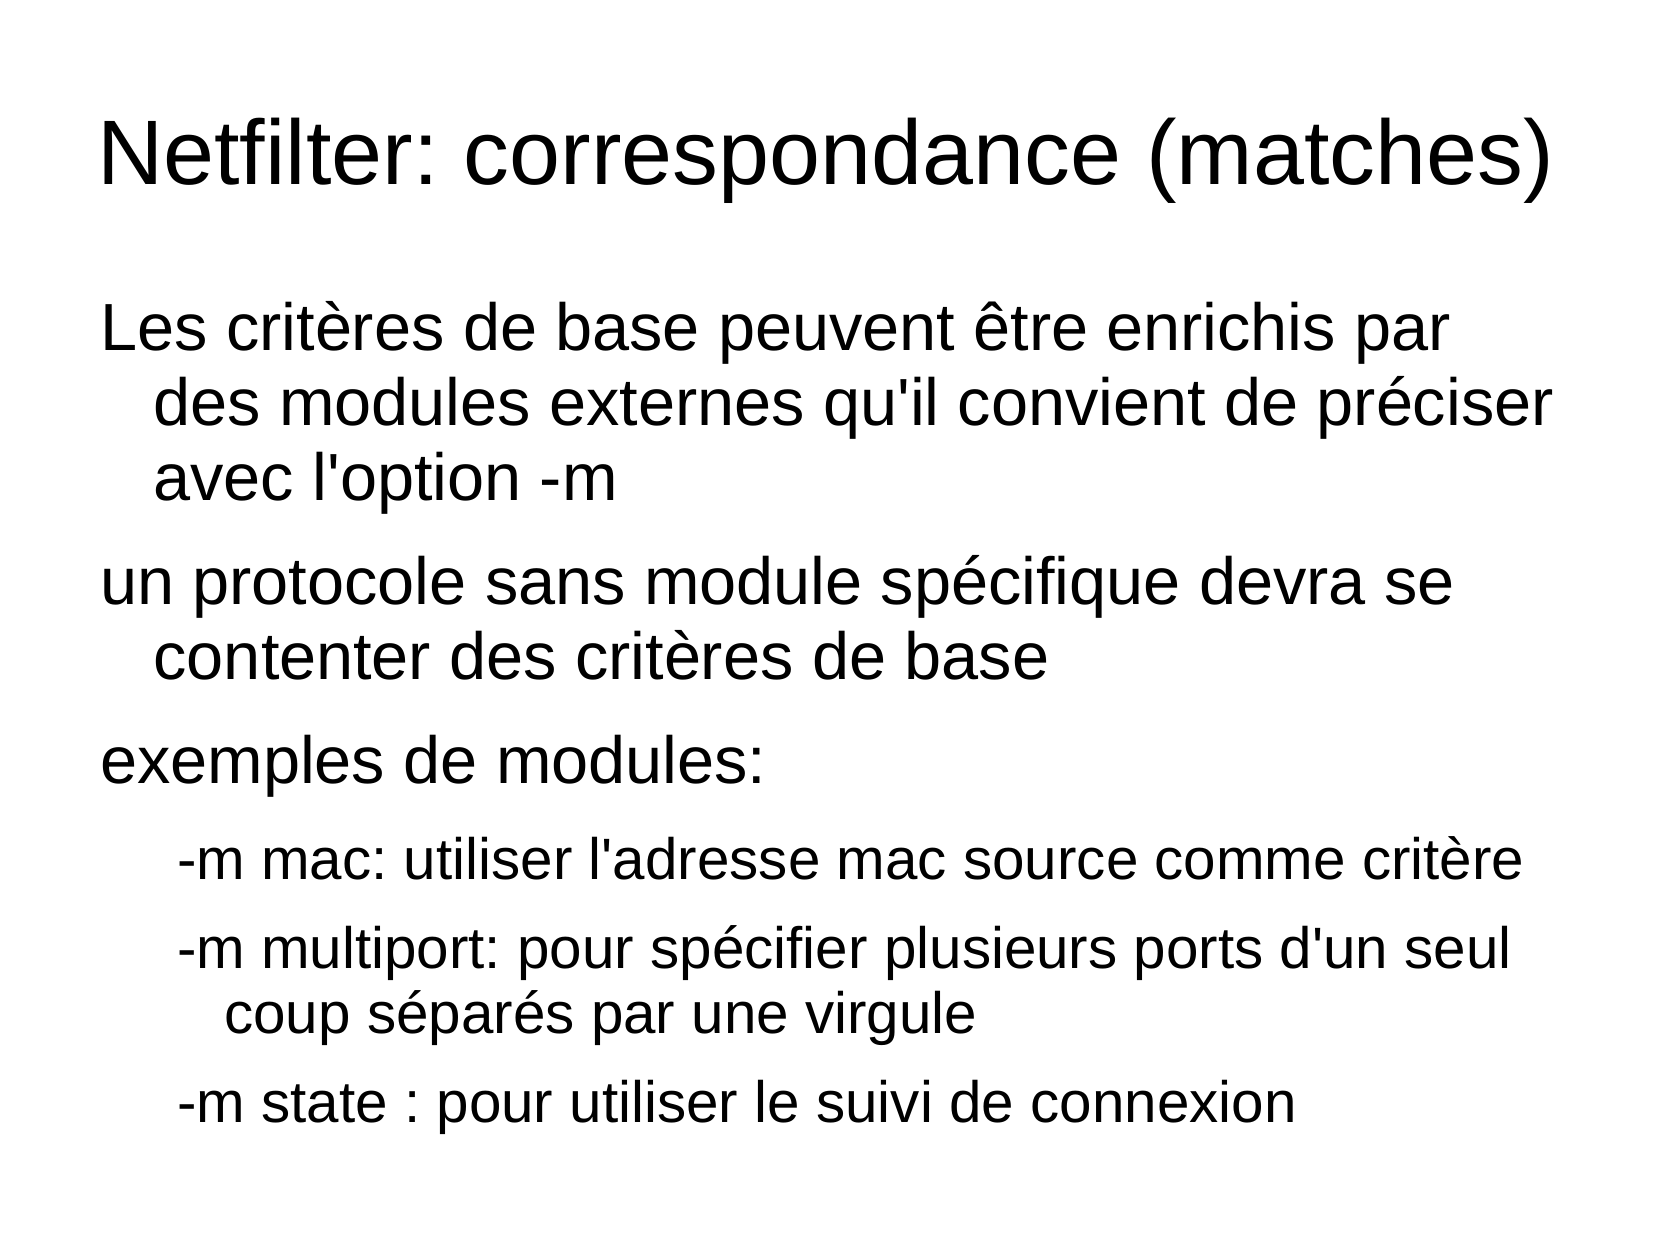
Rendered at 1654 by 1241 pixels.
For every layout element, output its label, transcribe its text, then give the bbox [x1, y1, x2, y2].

list Les critères de base peuvent être enrichis par des modules externes qu'il convient de préciser avec l'option -m un protocole sans module spécifique devra se contenter des critères de base exemples de modules: -m mac: utiliser l'adresse mac source comme critère -m multiport: pour spécifier plusieurs ports d'un seul coup séparés par une virgule -m state : pour utiliser le suivi de connexion [82, 290, 1571, 1241]
title Netfilter: correspondance (matches) [82, 49, 1571, 257]
